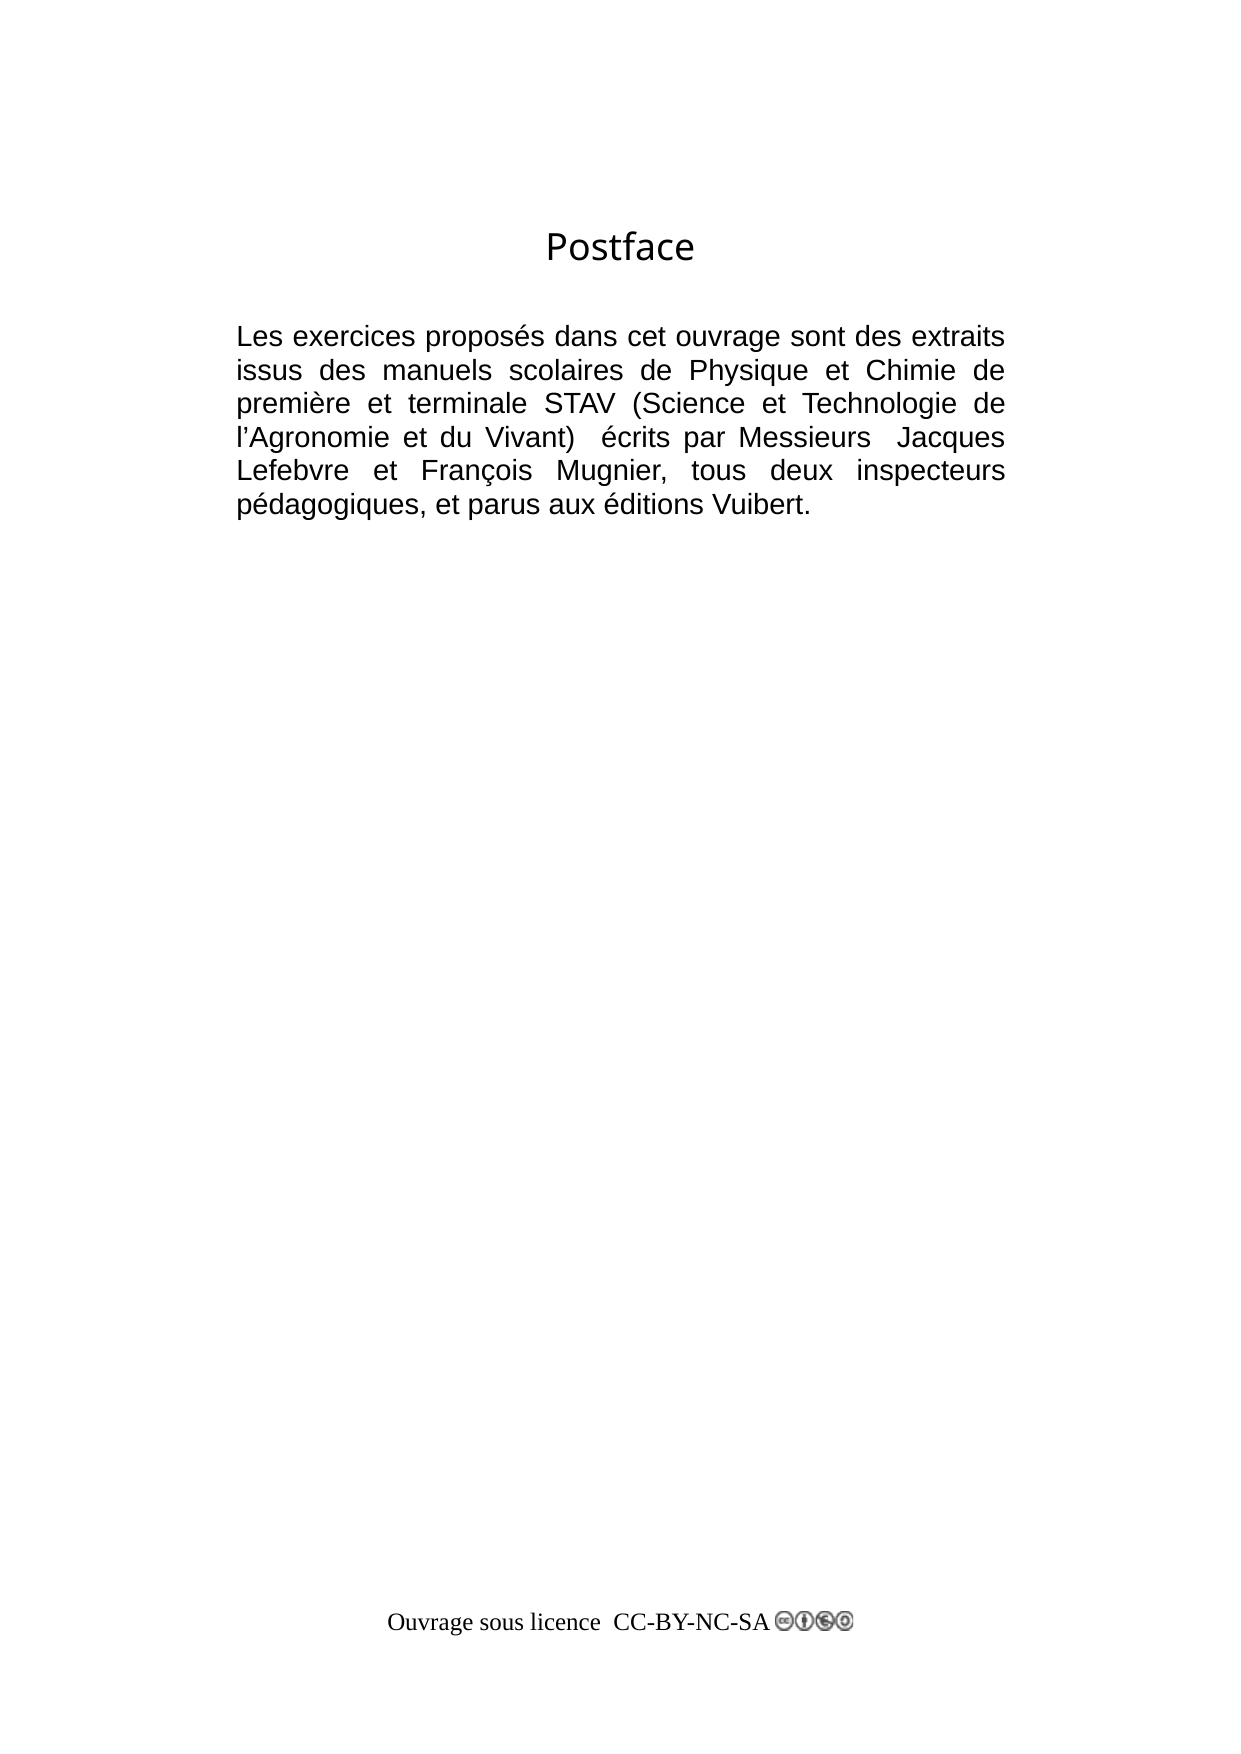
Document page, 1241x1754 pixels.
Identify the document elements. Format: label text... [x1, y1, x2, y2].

title Postface [118, 220, 1122, 271]
text Les exercices proposés dans cet ouvrage sont des extraits issus des manuels scolaires de Physique et Chimie de première et terminale STAV (Science et Technologie de l’Agronomie et du Vivant) écrits par Messieurs Jacques Lefebvre et François Mugnier, tous deux inspecteurs pédagogiques, et parus aux éditions Vuibert. [236, 319, 1007, 520]
picture [775, 1611, 854, 1631]
